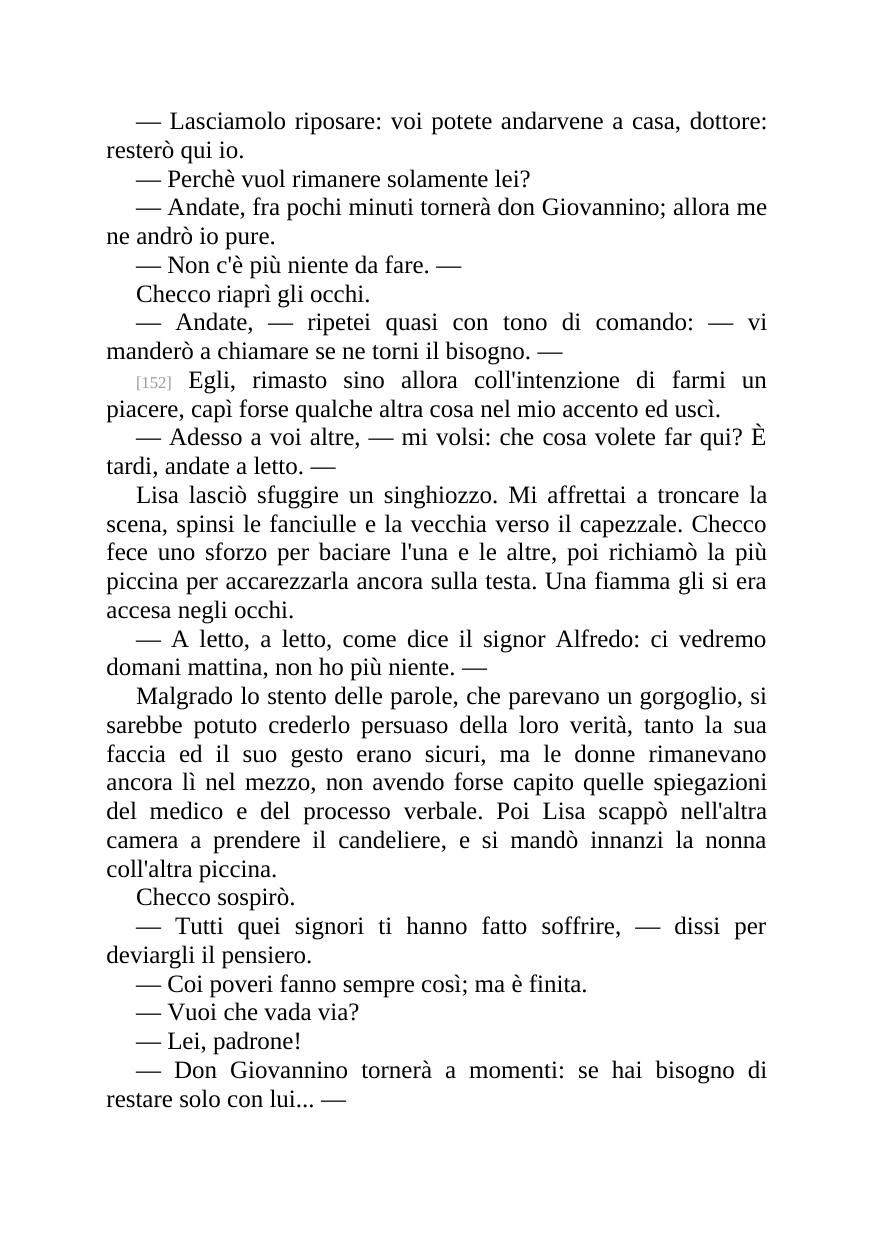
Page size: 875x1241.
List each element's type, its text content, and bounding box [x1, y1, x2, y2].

text — Andate, fra pochi minuti tornerà don Giovannino; allora me ne andrò io pure. [106, 192, 768, 250]
text — Coi poveri fanno sempre così; ma è finita. [106, 969, 768, 997]
text [152] Egli, rimasto sino allora coll'intenzione di farmi un piacere, capì forse qualche altra cosa nel mio accento ed uscì. [106, 365, 768, 422]
text — Lei, padrone! [106, 1026, 768, 1055]
text — Vuoi che vada via? [106, 997, 768, 1026]
text — Tutti quei signori ti hanno fatto soffrire, — dissi per deviargli il pensiero. [106, 911, 768, 969]
text — Perchè vuol rimanere solamente lei? [106, 164, 768, 192]
text — Andate, — ripetei quasi con tono di comando: — vi manderò a chiamare se ne torni il bisogno. — [106, 307, 768, 365]
text Checco riaprì gli occhi. [106, 279, 768, 307]
text Checco sospirò. [106, 882, 768, 911]
text — Lasciamolo riposare: voi potete andarvene a casa, dottore: resterò qui io. [106, 106, 768, 164]
text Malgrado lo stento delle parole, che parevano un gorgoglio, si sarebbe potuto crederlo persuaso della loro verità, tanto la sua faccia ed il suo gesto erano sicuri, ma le donne rimanevano ancora lì nel mezzo, non avendo forse capito quelle spiegazioni del medico e del processo verbale. Poi Lisa scappò nell'altra camera a prendere il candeliere, e si mandò innanzi la nonna coll'altra piccina. [106, 681, 768, 882]
text Lisa lasciò sfuggire un singhiozzo. Mi affrettai a troncare la scena, spinsi le fanciulle e la vecchia verso il capezzale. Checco fece uno sforzo per baciare l'una e le altre, poi richiamò la più piccina per accarezzarla ancora sulla testa. Una fiamma gli si era accesa negli occhi. [106, 480, 768, 624]
text — Don Giovannino tornerà a momenti: se hai bisogno di restare solo con lui... — [106, 1055, 768, 1112]
text — A letto, a letto, come dice il signor Alfredo: ci vedremo domani mattina, non ho più niente. — [106, 624, 768, 681]
text — Non c'è più niente da fare. — [106, 250, 768, 279]
text — Adesso a voi altre, — mi volsi: che cosa volete far qui? È tardi, andate a letto. — [106, 422, 768, 480]
